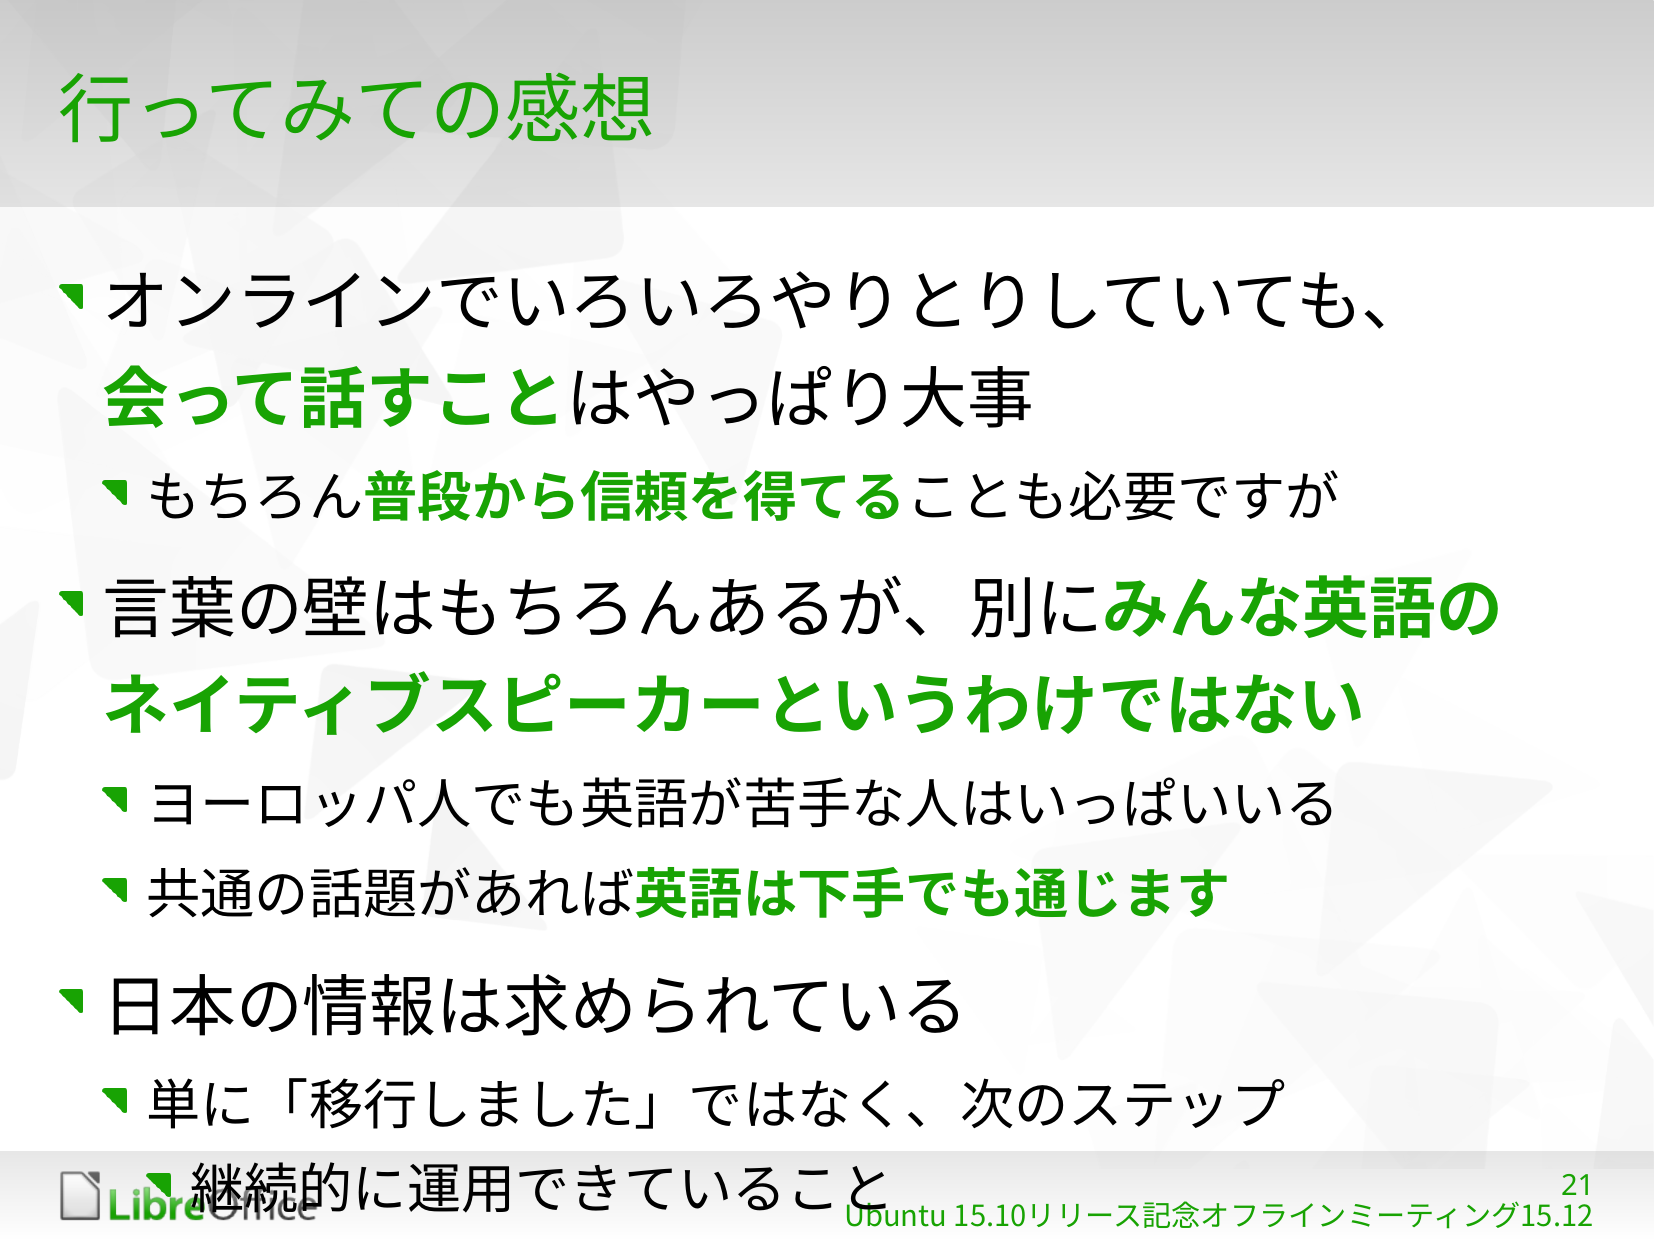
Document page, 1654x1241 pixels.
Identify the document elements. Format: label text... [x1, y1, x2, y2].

picture [0, 0, 783, 931]
picture [915, 548, 1654, 1169]
picture [102, 1107, 127, 1113]
list オンラインでいろいろやりとりしていても、 会って話すことはやっぱり大事 もちろん普段から信頼を得てることも必要ですが 言葉の壁はもちろんあるが、別にみんな英語の ネイティブスピーカーというわけではない ヨーロッパ人でも英語が苦手な人はいっぱいいる 共通の話題があれば英語は下手でも通じます 日本の情報は求められている 単に「移行しました」ではなく、次のステップ 継続的に運用できていること バージョンアップに追随できていること 来年一緒にチェコまで行く人大募集！ [59, 248, 1595, 1107]
picture [306, 1190, 318, 1203]
picture [1023, 1107, 1035, 1117]
picture [306, 1175, 318, 1186]
title 行ってみての感想 [59, 29, 1595, 178]
picture [41, 1152, 337, 1240]
